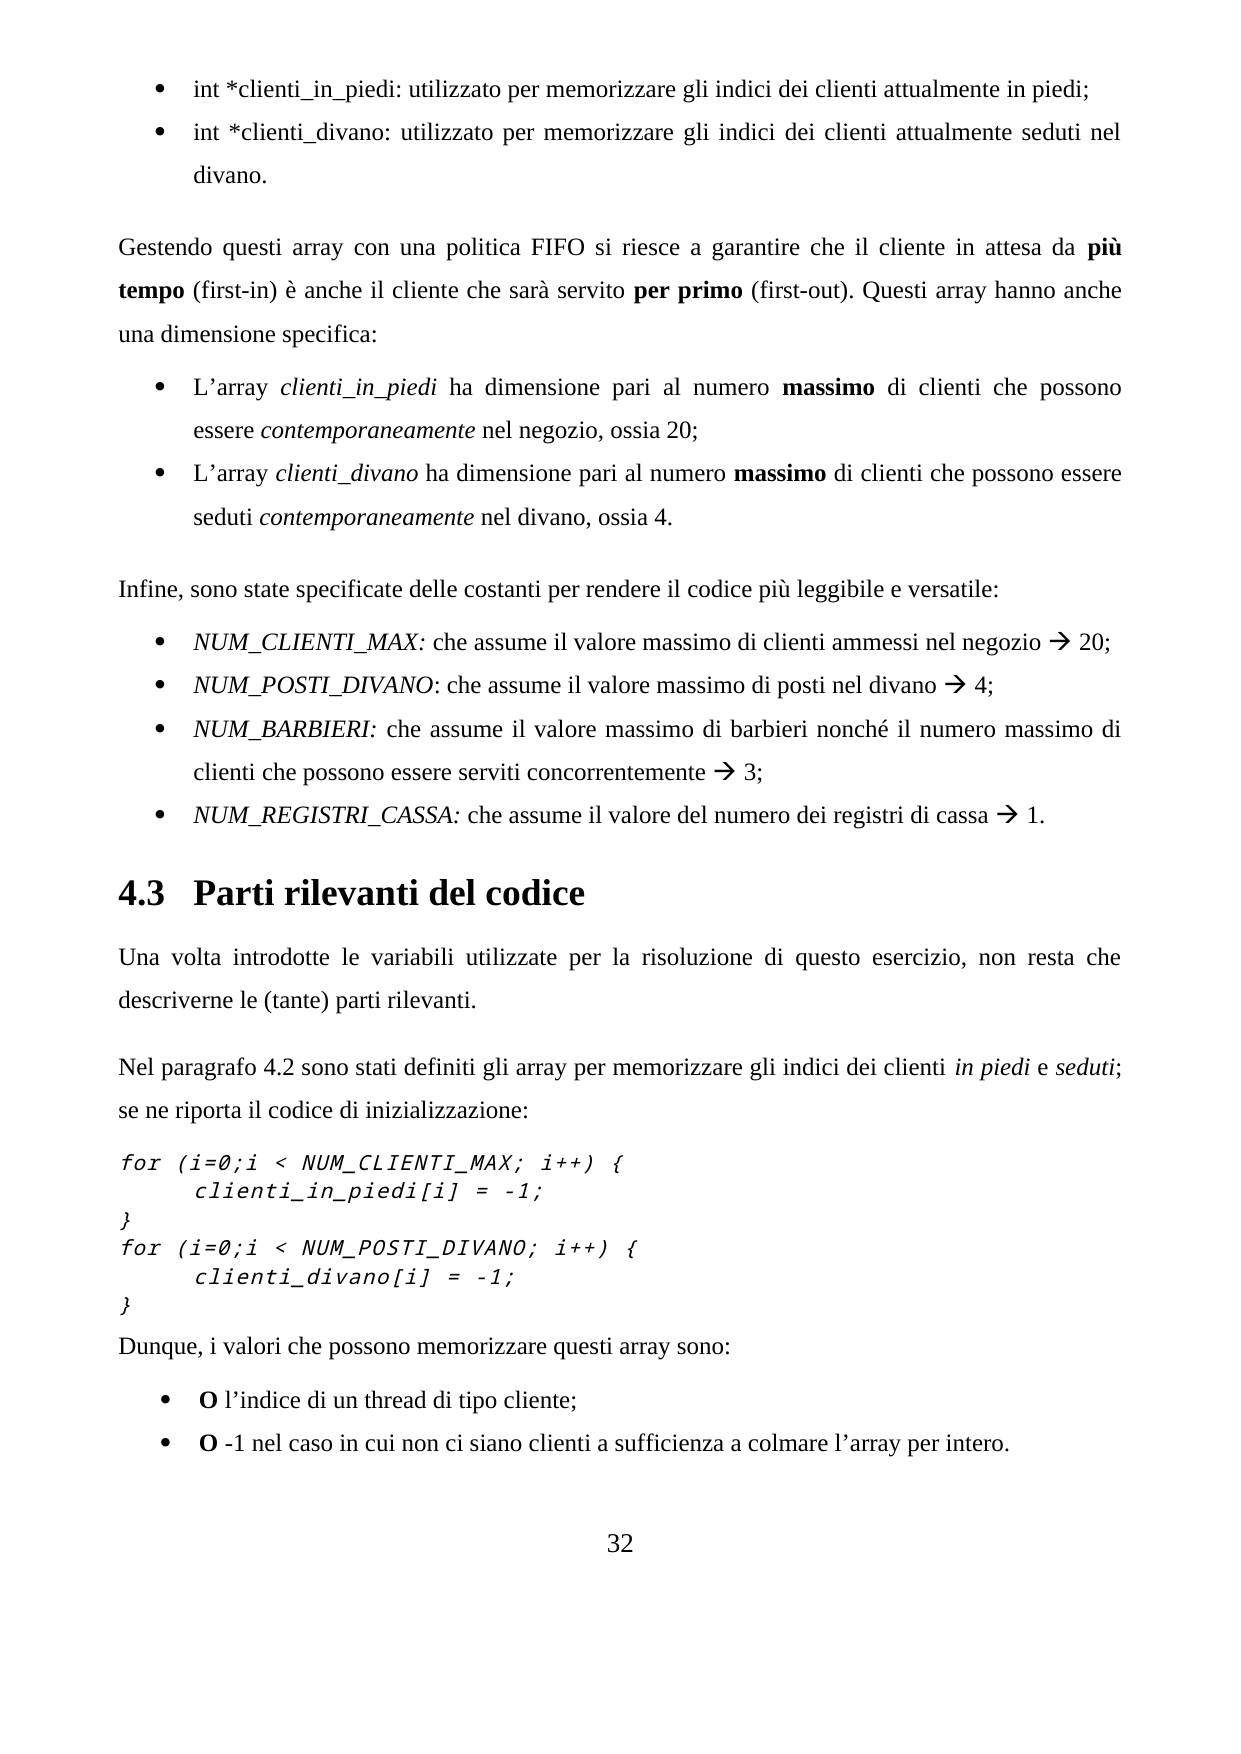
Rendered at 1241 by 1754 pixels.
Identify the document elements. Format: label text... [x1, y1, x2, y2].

text } [118, 1290, 1122, 1319]
text Una volta introdotte le variabili utilizzate per la risoluzione di questo esercizio, non resta che descriverne le (tante) parti rilevanti. [118, 942, 1122, 1014]
text for (i=0;i < NUM_POSTI_DIVANO; i++) { [118, 1233, 1122, 1262]
list NUM_CLIENTI_MAX: che assume il valore massimo di clienti ammessi nel negozio  20; [156, 627, 1122, 656]
list int *clienti_in_piedi: utilizzato per memorizzare gli indici dei clienti attualmente in piedi; [156, 74, 1122, 103]
text for (i=0;i < NUM_CLIENTI_MAX; i++) { [118, 1148, 1122, 1177]
list int *clienti_divano: utilizzato per memorizzare gli indici dei clienti attualmente seduti nel divano. [156, 117, 1122, 189]
list NUM_BARBIERI: che assume il valore massimo di barbieri nonché il numero massimo di clienti che possono essere serviti concorrentemente  3; [156, 714, 1122, 786]
list O l’indice di un thread di tipo cliente; [161, 1385, 1122, 1414]
list O -1 nel caso in cui non ci siano clienti a sufficienza a colmare l’array per intero. [161, 1428, 1122, 1457]
text Gestendo questi array con una politica FIFO si riesce a garantire che il cliente in attesa da più tempo (first-in) è anche il cliente che sarà servito per primo (first-out). Questi array hanno anche una dimensione specifica: [118, 232, 1122, 347]
text clienti_divano[i] = -1; [118, 1262, 1122, 1290]
list L’array clienti_in_piedi ha dimensione pari al numero massimo di clienti che possono essere contemporaneamente nel negozio, ossia 20; [156, 372, 1122, 444]
list L’array clienti_divano ha dimensione pari al numero massimo di clienti che possono essere seduti contemporaneamente nel divano, ossia 4. [156, 458, 1122, 530]
text Nel paragrafo 4.2 sono stati definiti gli array per memorizzare gli indici dei clienti in piedi e seduti; se ne riporta il codice di inizializzazione: [118, 1052, 1122, 1123]
list NUM_POSTI_DIVANO: che assume il valore massimo di posti nel divano  4; [156, 671, 1122, 699]
text } [118, 1205, 1122, 1233]
text Infine, sono state specificate delle costanti per rendere il codice più leggibile e versatile: [118, 574, 1122, 603]
list NUM_REGISTRI_CASSA: che assume il valore del numero dei registri di cassa  1. [156, 800, 1122, 829]
list Parti rilevanti del codice [118, 870, 1122, 913]
text clienti_in_piedi[i] = -1; [118, 1177, 1122, 1205]
text Dunque, i valori che possono memorizzare questi array sono: [118, 1331, 1122, 1360]
